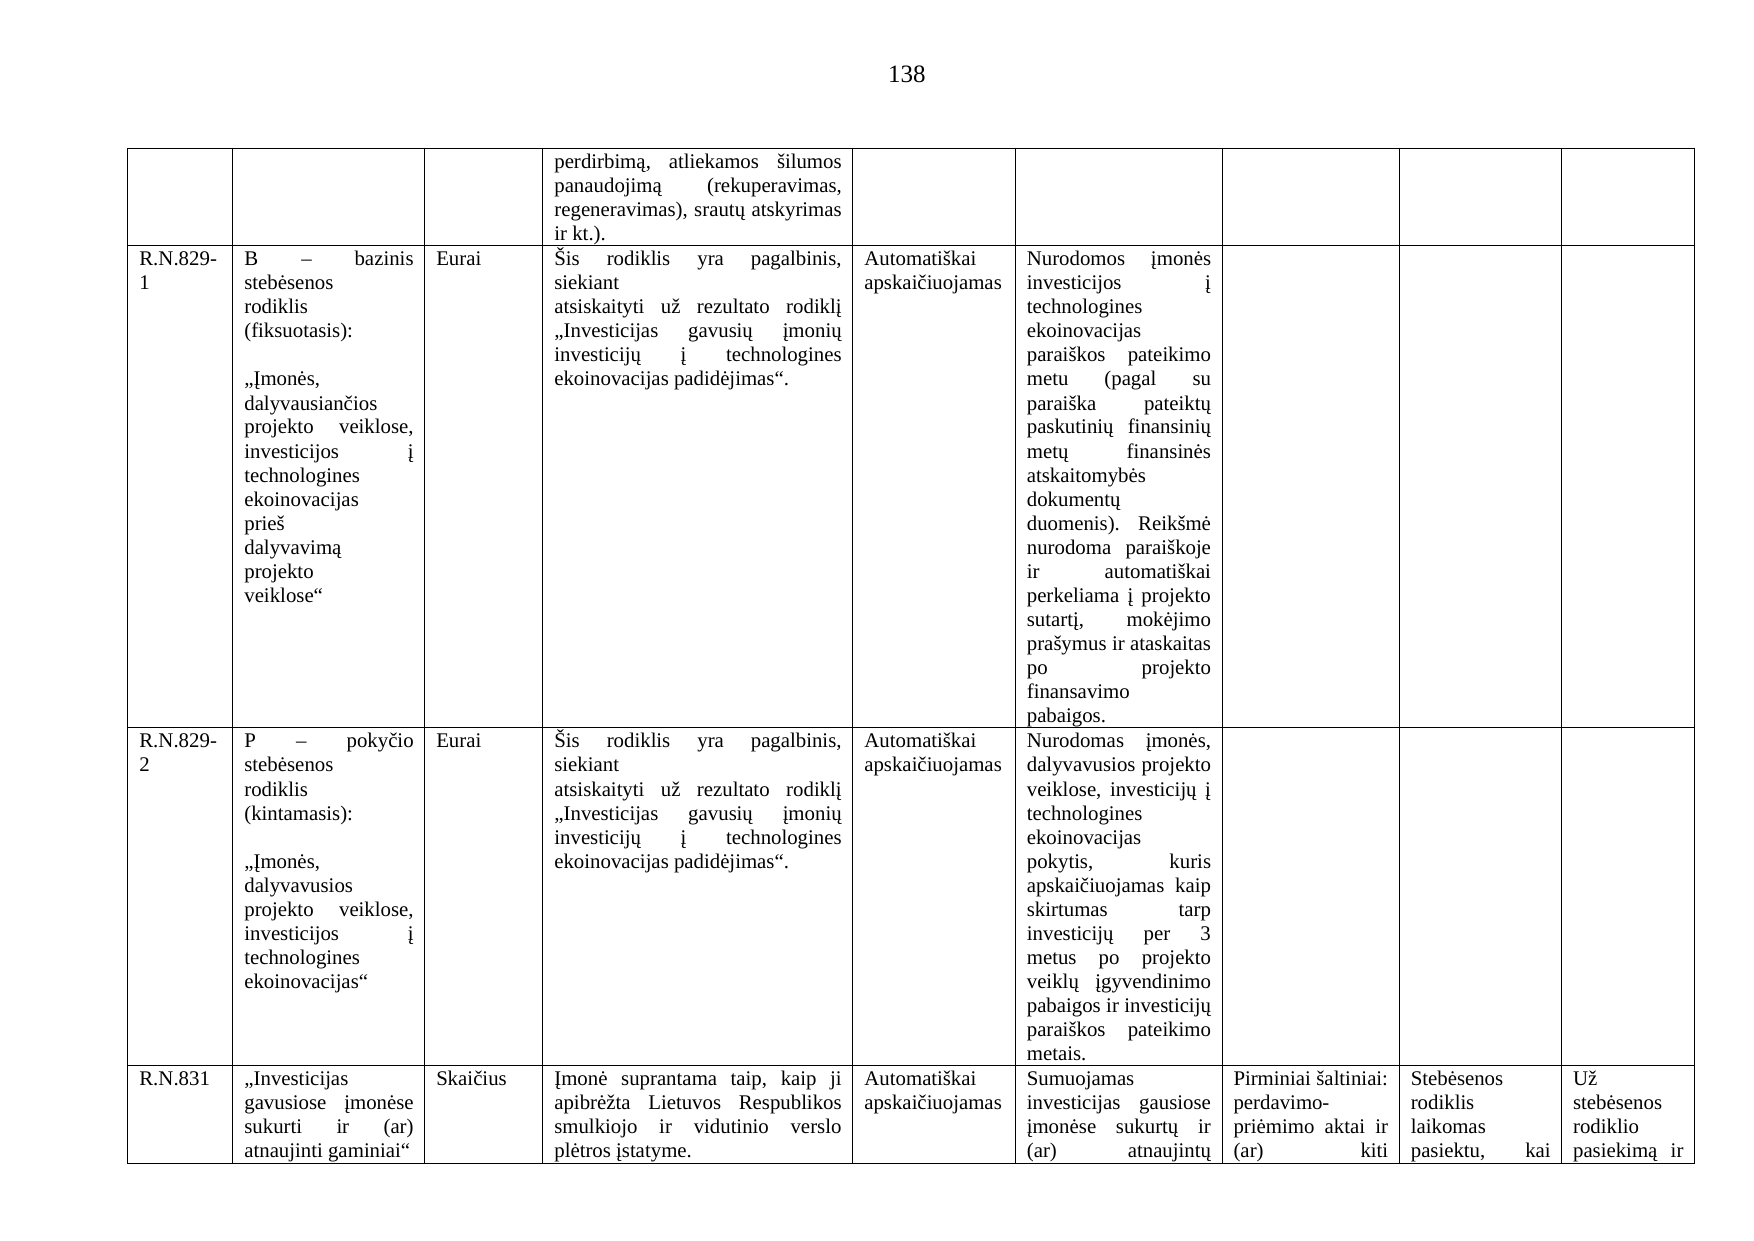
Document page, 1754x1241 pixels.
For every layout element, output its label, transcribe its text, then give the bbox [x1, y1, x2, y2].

table_cell [1016, 149, 1222, 245]
table_cell [1223, 728, 1399, 1065]
table_cell Automatiškai apskaičiuojamas [853, 1066, 1015, 1162]
table_cell R.N.829-1 [128, 246, 232, 727]
table_cell [1223, 246, 1399, 727]
table_cell [1223, 149, 1399, 245]
table_cell perdirbimą, atliekamos šilumos panaudojimą (rekuperavimas, regeneravimas), srautų atskyrimas ir kt.). [543, 149, 852, 245]
table_cell Eurai [425, 246, 542, 727]
table_cell R.N.831 [128, 1066, 232, 1162]
table_cell Eurai [425, 728, 542, 1065]
table_cell Stebėsenos rodiklis laikomas pasiektu, kai [1400, 1066, 1561, 1162]
table_cell [1400, 149, 1561, 245]
table_cell [1400, 728, 1561, 1065]
table_cell Automatiškai apskaičiuojamas [853, 246, 1015, 727]
table_cell Už stebėsenos rodiklio pasiekimą ir [1562, 1066, 1694, 1162]
table_cell Šis rodiklis yra pagalbinis, siekiant atsiskaityti už rezultato rodiklį „Investicijas gavusių įmonių investicijų į technologines ekoinovacijas padidėjimas“. [543, 246, 852, 727]
table_cell Nurodomos įmonės investicijos į technologines ekoinovacijas paraiškos pateikimo metu (pagal su paraiška pateiktų paskutinių finansinių metų finansinės atskaitomybės dokumentų duomenis). Reikšmė nurodoma paraiškoje ir automatiškai perkeliama į projekto sutartį, mokėjimo prašymus ir ataskaitas po projekto finansavimo pabaigos. [1016, 246, 1222, 727]
table_cell [128, 149, 232, 245]
table_cell [1400, 246, 1561, 727]
table_cell P – pokyčio stebėsenos rodiklis (kintamasis): „Įmonės, dalyvavusios projekto veiklose, investicijos į technologines ekoinovacijas“ [233, 728, 424, 1065]
table_cell Įmonė suprantama taip, kaip ji apibrėžta Lietuvos Respublikos smulkiojo ir vidutinio verslo plėtros įstatyme. [543, 1066, 852, 1162]
table_cell [1562, 149, 1694, 245]
table_cell [1562, 728, 1694, 1065]
table_cell [425, 149, 542, 245]
table_cell [233, 149, 424, 245]
table_cell Sumuojamas investicijas gausiose įmonėse sukurtų ir (ar) atnaujintų [1016, 1066, 1222, 1162]
table_cell „Investicijas gavusiose įmonėse sukurti ir (ar) atnaujinti gaminiai“ [233, 1066, 424, 1162]
table_cell [1562, 246, 1694, 727]
table_cell Nurodomas įmonės, dalyvavusios projekto veiklose, investicijų į technologines ekoinovacijas pokytis, kuris apskaičiuojamas kaip skirtumas tarp investicijų per 3 metus po projekto veiklų įgyvendinimo pabaigos ir investicijų paraiškos pateikimo metais. [1016, 728, 1222, 1065]
table_cell B – bazinis stebėsenos rodiklis (fiksuotasis): „Įmonės, dalyvausiančios projekto veiklose, investicijos į technologines ekoinovacijas prieš dalyvavimą projekto veiklose“ [233, 246, 424, 727]
table_cell Skaičius [425, 1066, 542, 1162]
table_cell Šis rodiklis yra pagalbinis, siekiant atsiskaityti už rezultato rodiklį „Investicijas gavusių įmonių investicijų į technologines ekoinovacijas padidėjimas“. [543, 728, 852, 1065]
table_cell R.N.829-2 [128, 728, 232, 1065]
table_cell [853, 149, 1015, 245]
table_cell Pirminiai šaltiniai: perdavimo-priėmimo aktai ir (ar) kiti [1223, 1066, 1399, 1162]
table_cell Automatiškai apskaičiuojamas [853, 728, 1015, 1065]
